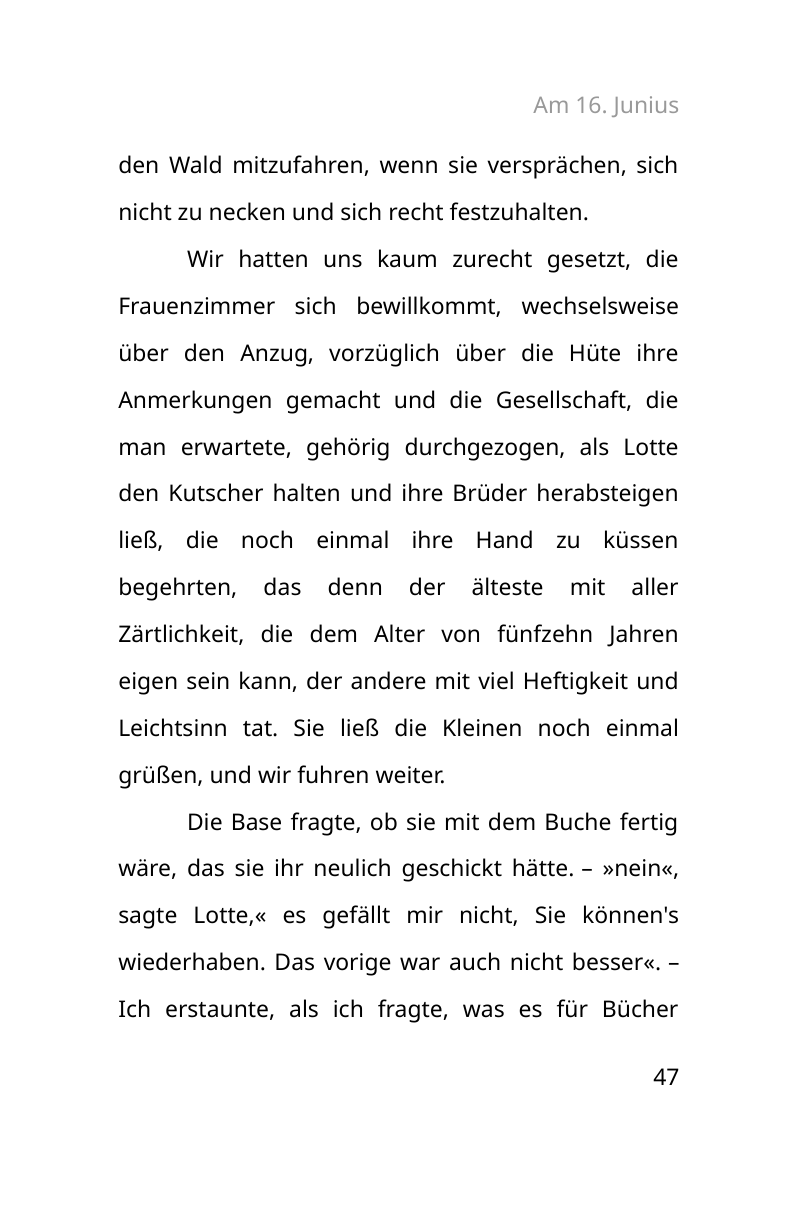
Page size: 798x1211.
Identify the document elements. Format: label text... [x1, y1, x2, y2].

text den Wald mitzufahren, wenn sie versprächen, sich nicht zu necken und sich recht festzuhalten. [118, 149, 679, 227]
text Die Base fragte, ob sie mit dem Buche fertig wäre, das sie ihr neulich geschickt hätte. – »nein«, sagte Lotte,« es gefällt mir nicht, Sie können's wiederhaben. Das vorige war auch nicht besser«. – Ich erstaunte, als ich fragte, was es für Bücher [118, 806, 679, 1024]
text Wir hatten uns kaum zurecht gesetzt, die Frauenzimmer sich bewillkommt, wechselsweise über den Anzug, vorzüglich über die Hüte ihre Anmerkungen gemacht und die Gesellschaft, die man erwartete, gehörig durchgezogen, als Lotte den Kutscher halten und ihre Brüder herabsteigen ließ, die noch einmal ihre Hand zu küssen begehrten, das denn der älteste mit aller Zärtlichkeit, die dem Alter von fünfzehn Jahren eigen sein kann, der andere mit viel Heftigkeit und Leichtsinn tat. Sie ließ die Kleinen noch einmal grüßen, und wir fuhren weiter. [118, 243, 679, 790]
